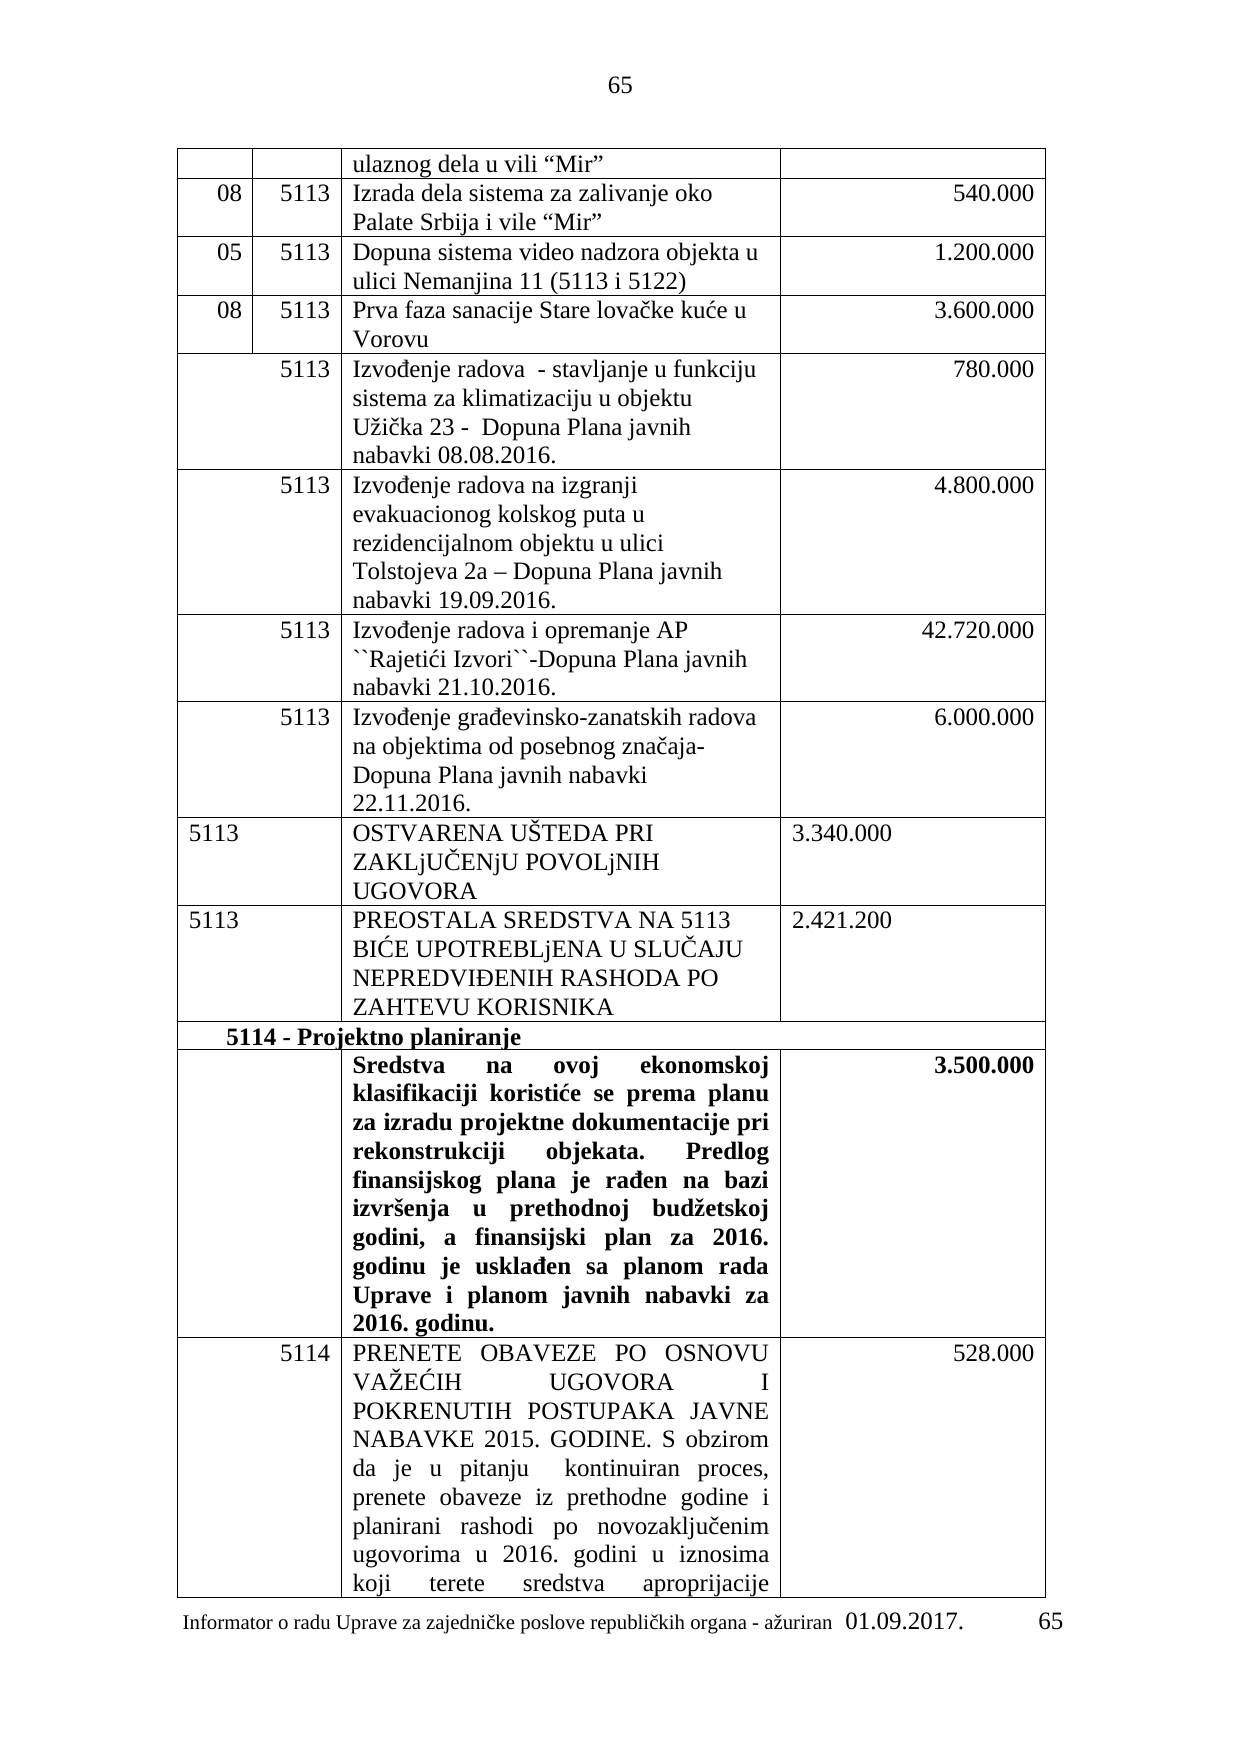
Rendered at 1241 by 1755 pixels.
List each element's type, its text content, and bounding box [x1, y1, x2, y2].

table_cell [178, 149, 252, 177]
table_cell Izvođenje radova - stavlјanje u funkciju sistema za klimatizaciju u objektu Užička 23 - Dopuna Plana javnih nabavki 08.08.2016. [342, 354, 780, 469]
table_cell 08 [178, 179, 252, 236]
table_cell 5114 - Projektno planiranje [178, 1022, 1045, 1049]
table_cell 540.000 [781, 179, 1045, 236]
table_cell Sredstva na ovoj ekonomskoj klasifikaciji koristiće se prema planu za izradu projektne dokumentacije pri rekonstrukciji objekata. Predlog finansijskog plana je rađen na bazi izvršenja u prethodnoj budžetskoj godini, a finansijski plan za 2016. godinu je usklađen sa planom rada Uprave i planom javnih nabavki za 2016. godinu. [342, 1050, 780, 1337]
table_cell 528.000 [781, 1338, 1045, 1597]
table_cell 2.421.200 [781, 906, 1045, 1021]
table_cell 5113 [178, 702, 341, 817]
table_cell Izvođenje građevinsko-zanatskih radova na objektima od posebnog značaja-Dopuna Plana javnih nabavki 22.11.2016. [342, 702, 780, 817]
table_cell 3.500.000 [781, 1050, 1045, 1337]
table_cell 5113 [253, 237, 341, 294]
table_cell 42.720.000 [781, 615, 1045, 701]
table_cell 05 [178, 237, 252, 294]
table_cell [253, 149, 341, 177]
table_cell 780.000 [781, 354, 1045, 469]
table_cell Izrada dela sistema za zalivanje oko Palate Srbija i vile “Mir” [342, 179, 780, 236]
table_cell 5113 [178, 818, 341, 904]
table_cell 5113 [178, 470, 341, 614]
table_cell 5113 [253, 179, 341, 236]
table_cell 4.800.000 [781, 470, 1045, 614]
table_cell 5113 [178, 354, 341, 469]
table_cell Prva faza sanacije Stare lovačke kuće u Vorovu [342, 296, 780, 353]
table_cell 6.000.000 [781, 702, 1045, 817]
table_cell 3.600.000 [781, 296, 1045, 353]
table_cell 08 [178, 296, 252, 353]
table_cell OSTVARENA UŠTEDA PRI ZAKLjUČENјU POVOLjNIH UGOVORA [342, 818, 780, 904]
table_cell Izvođenje radova na izgranji evakuacionog kolskog puta u rezidencijalnom objektu u ulici Tolstojeva 2a – Dopuna Plana javnih nabavki 19.09.2016. [342, 470, 780, 614]
table_cell PREOSTALA SREDSTVA NA 5113 BIĆE UPOTREBLjENA U SLUČAJU NEPREDVIĐENIH RASHODA PO ZAHTEVU KORISNIKA [342, 906, 780, 1021]
table_cell ulaznog dela u vili “Mir” [342, 149, 780, 177]
table_cell [178, 1050, 341, 1337]
table_cell PRENETE OBAVEZE PO OSNOVU VAŽEĆIH UGOVORA I POKRENUTIH POSTUPAKA JAVNE NABAVKE 2015. GODINE. S obzirom da je u pitanju kontinuiran proces, prenete obaveze iz prethodne godine i planirani rashodi po novozaklјučenim ugovorima u 2016. godini u iznosima koji terete sredstva aproprijacije [342, 1338, 780, 1597]
table_cell 3.340.000 [781, 818, 1045, 904]
table_cell Izvođenje radova i opremanje AP ``Rajetići Izvori``-Dopuna Plana javnih nabavki 21.10.2016. [342, 615, 780, 701]
table_cell [781, 149, 1045, 177]
table_cell Dopuna sistema video nadzora objekta u ulici Nemanjina 11 (5113 i 5122) [342, 237, 780, 294]
table_cell 5113 [178, 906, 341, 1021]
table_cell 1.200.000 [781, 237, 1045, 294]
table_cell 5114 [178, 1338, 341, 1597]
table_cell 5113 [178, 615, 341, 701]
table_cell 5113 [253, 296, 341, 353]
